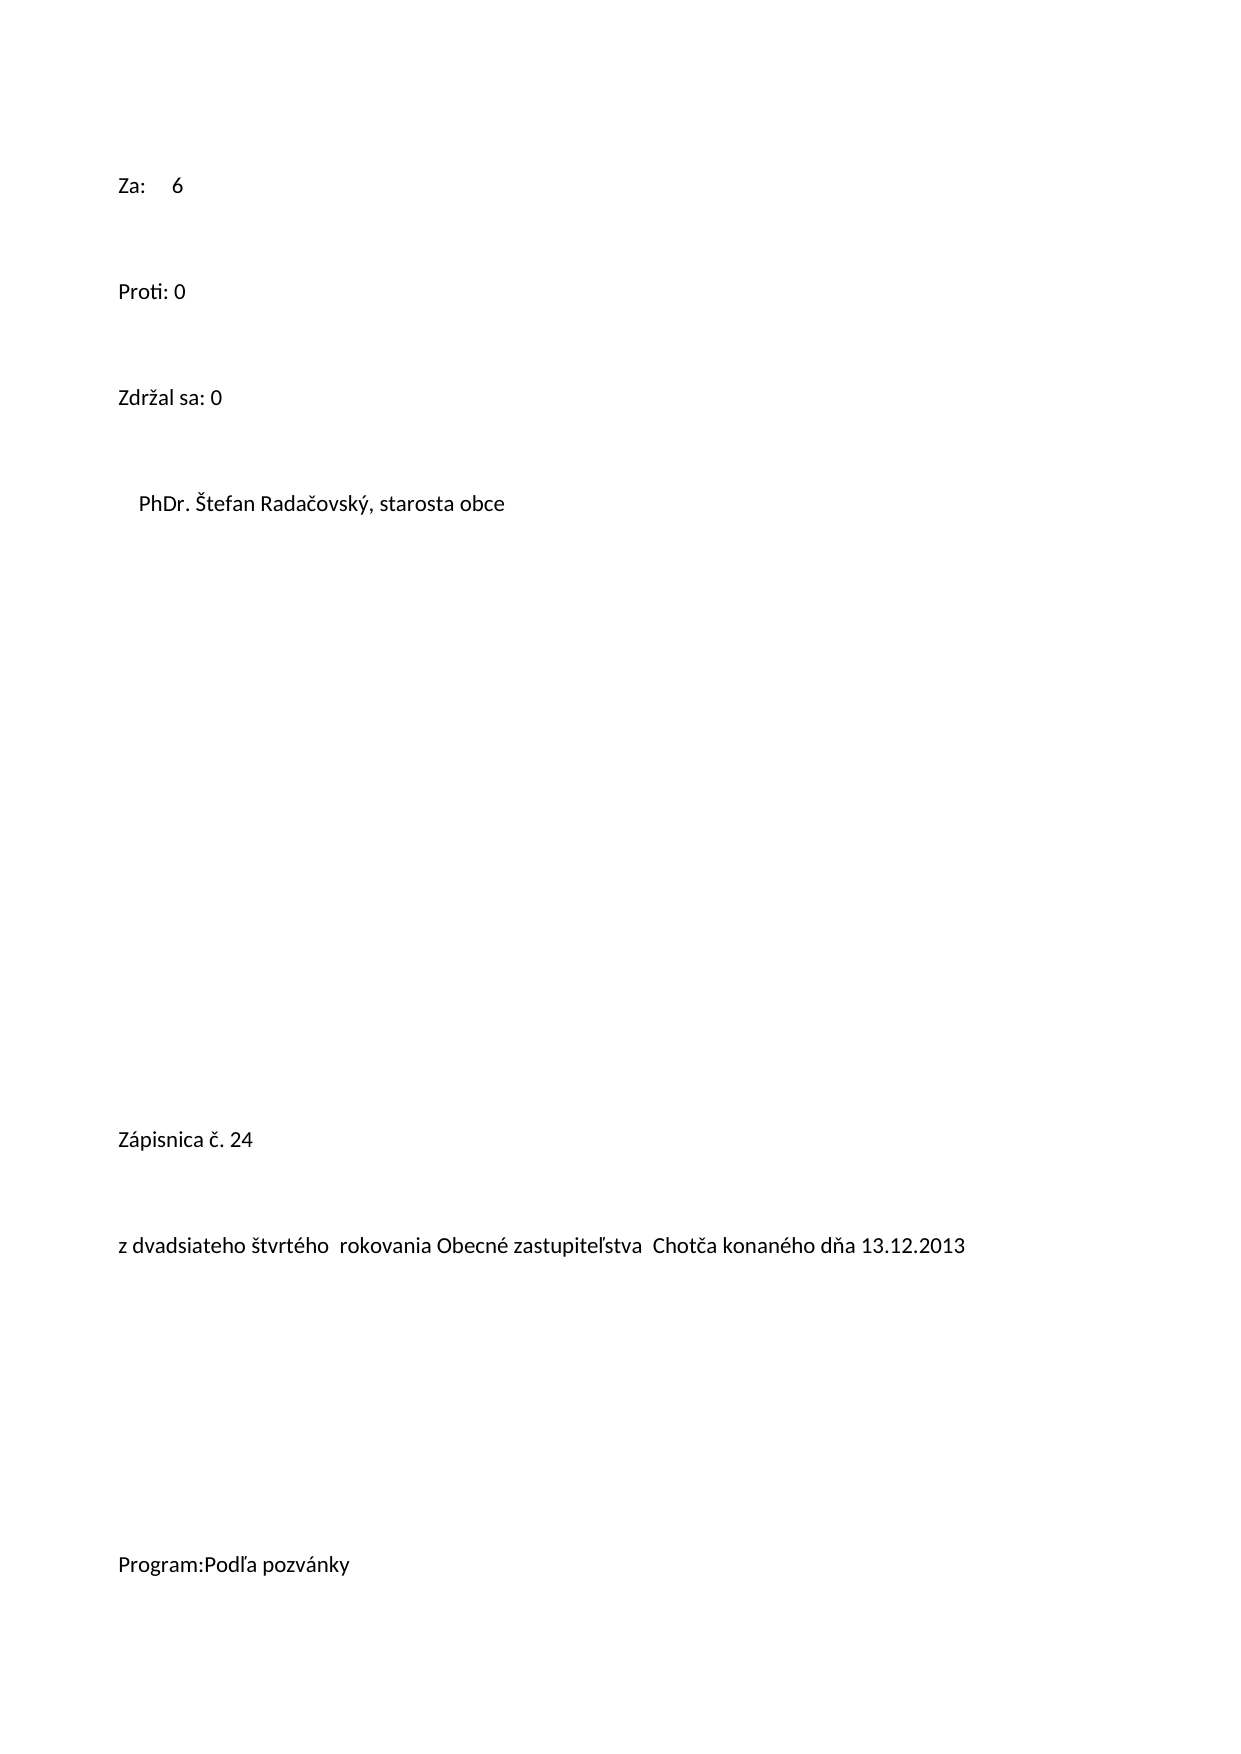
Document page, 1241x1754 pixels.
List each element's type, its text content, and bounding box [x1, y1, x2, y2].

text z dvadsiateho štvrtého rokovania Obecné zastupiteľstva Chotča konaného dňa 13.12.2013 [118, 1232, 1122, 1259]
text Program:Podľa pozvánky [118, 1550, 1122, 1578]
text Proti: 0 [118, 277, 1122, 305]
text PhDr. Štefan Radačovský, starosta obce [118, 489, 1122, 517]
text Zdržal sa: 0 [118, 383, 1122, 411]
text Zápisnica č. 24 [118, 1126, 1122, 1153]
text Za: 6 [118, 171, 1122, 199]
